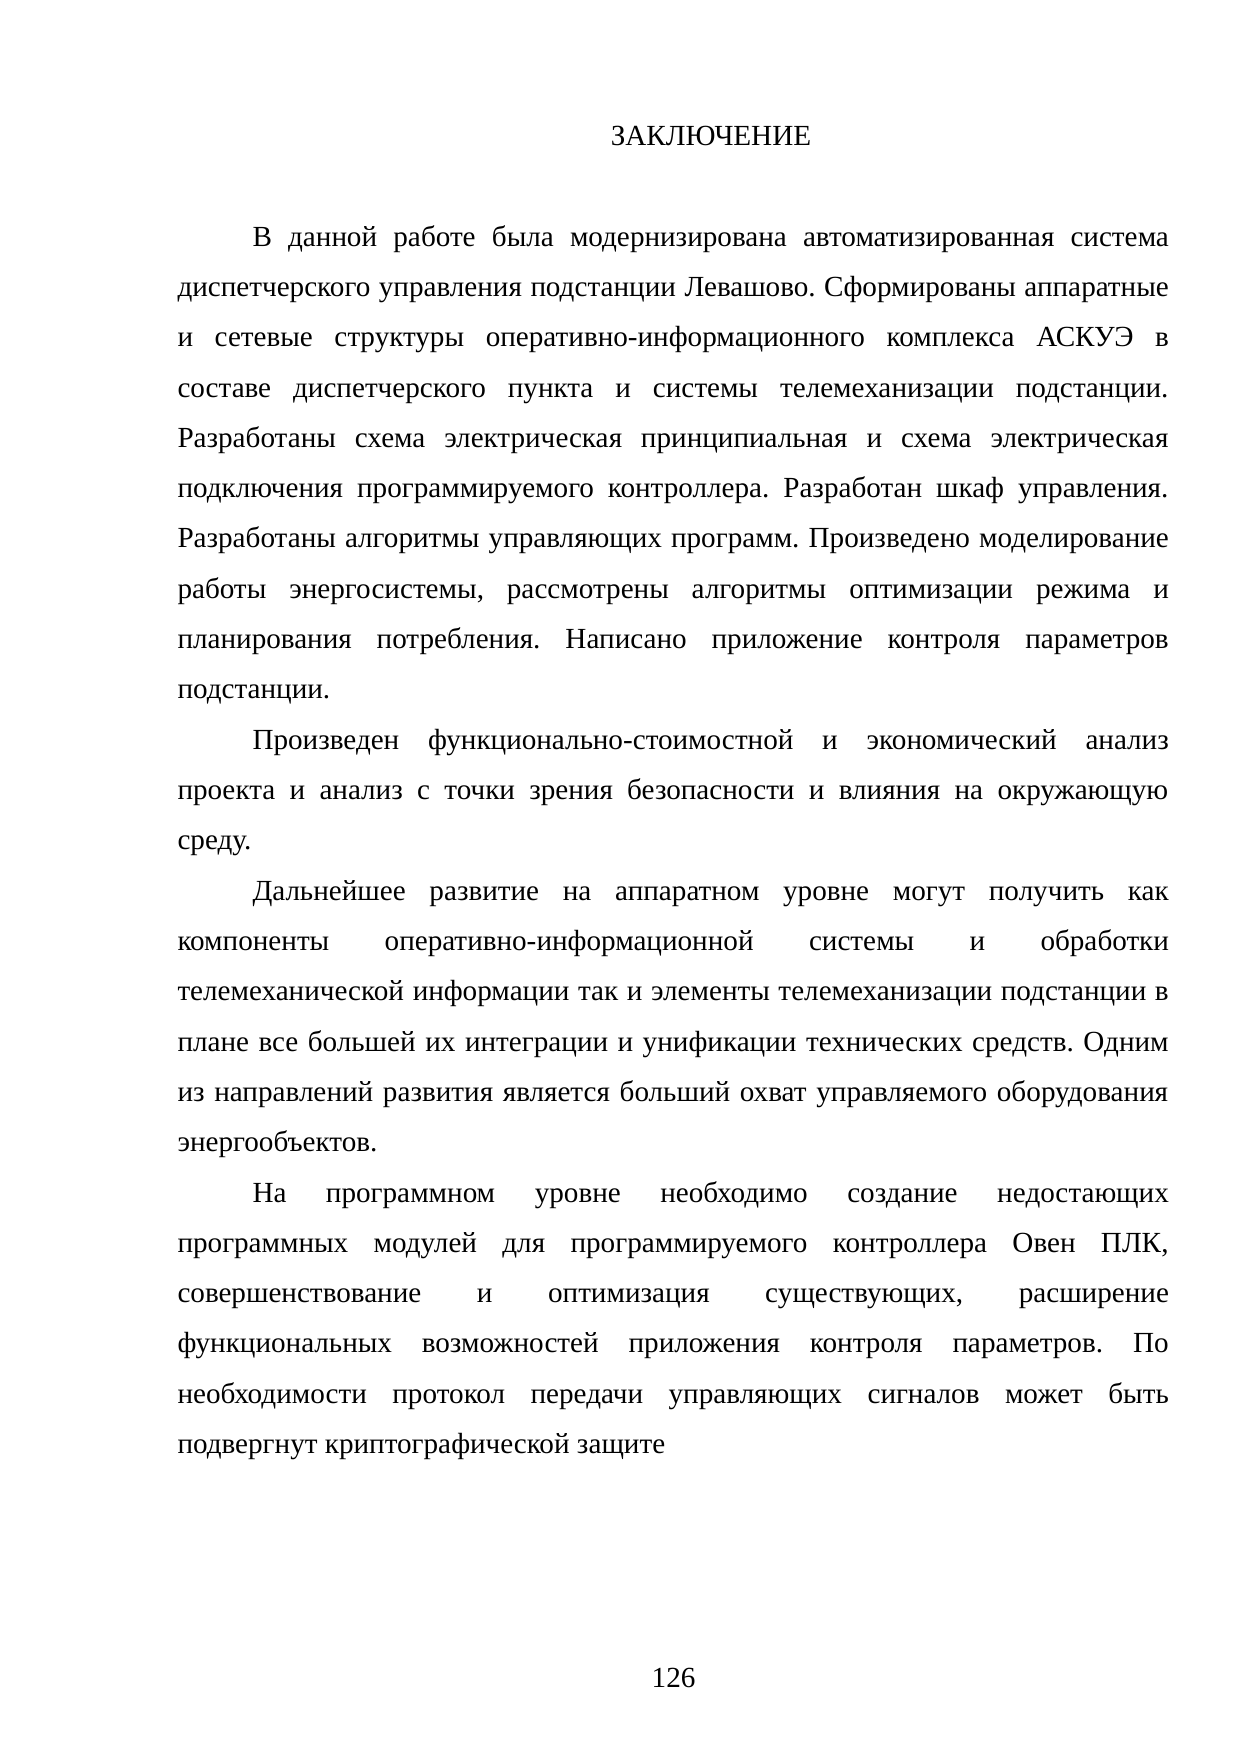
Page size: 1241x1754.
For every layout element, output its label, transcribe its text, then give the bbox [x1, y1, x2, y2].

text Произведен функционально-стоимостной и экономический анализ проекта и анализ с точки зрения безопасности и влияния на окружающую среду. [177, 722, 1169, 856]
text В данной работе была модернизирована автоматизированная система диспетчерского управления подстанции Левашово. Сформированы аппаратные и сетевые структуры оперативно-информационного комплекса АСКУЭ в составе диспетчерского пункта и системы телемеханизации подстанции. Разработаны схема электрическая принципиальная и схема электрическая подключения программируемого контроллера. Разработан шкаф управления. Разработаны алгоритмы управляющих программ. Произведено моделирование работы энергосистемы, рассмотрены алгоритмы оптимизации режима и планирования потребления. Написано приложение контроля параметров подстанции. [177, 219, 1169, 705]
text Дальнейшее развитие на аппаратном уровне могут получить как компоненты оперативно-информационной системы и обработки телемеханической информации так и элементы телемеханизации подстанции в плане все большей их интеграции и унификации технических средств. Одним из направлений развития является больший охват управляемого оборудования энергообъектов. [177, 873, 1169, 1158]
text ЗАКЛЮЧЕНИЕ [177, 118, 1169, 152]
text На программном уровне необходимо создание недостающих программных модулей для программируемого контроллера Овен ПЛК, совершенствование и оптимизация существующих, расширение функциональных возможностей приложения контроля параметров. По необходимости протокол передачи управляющих сигналов может быть подвергнут криптографической защите [177, 1175, 1169, 1460]
